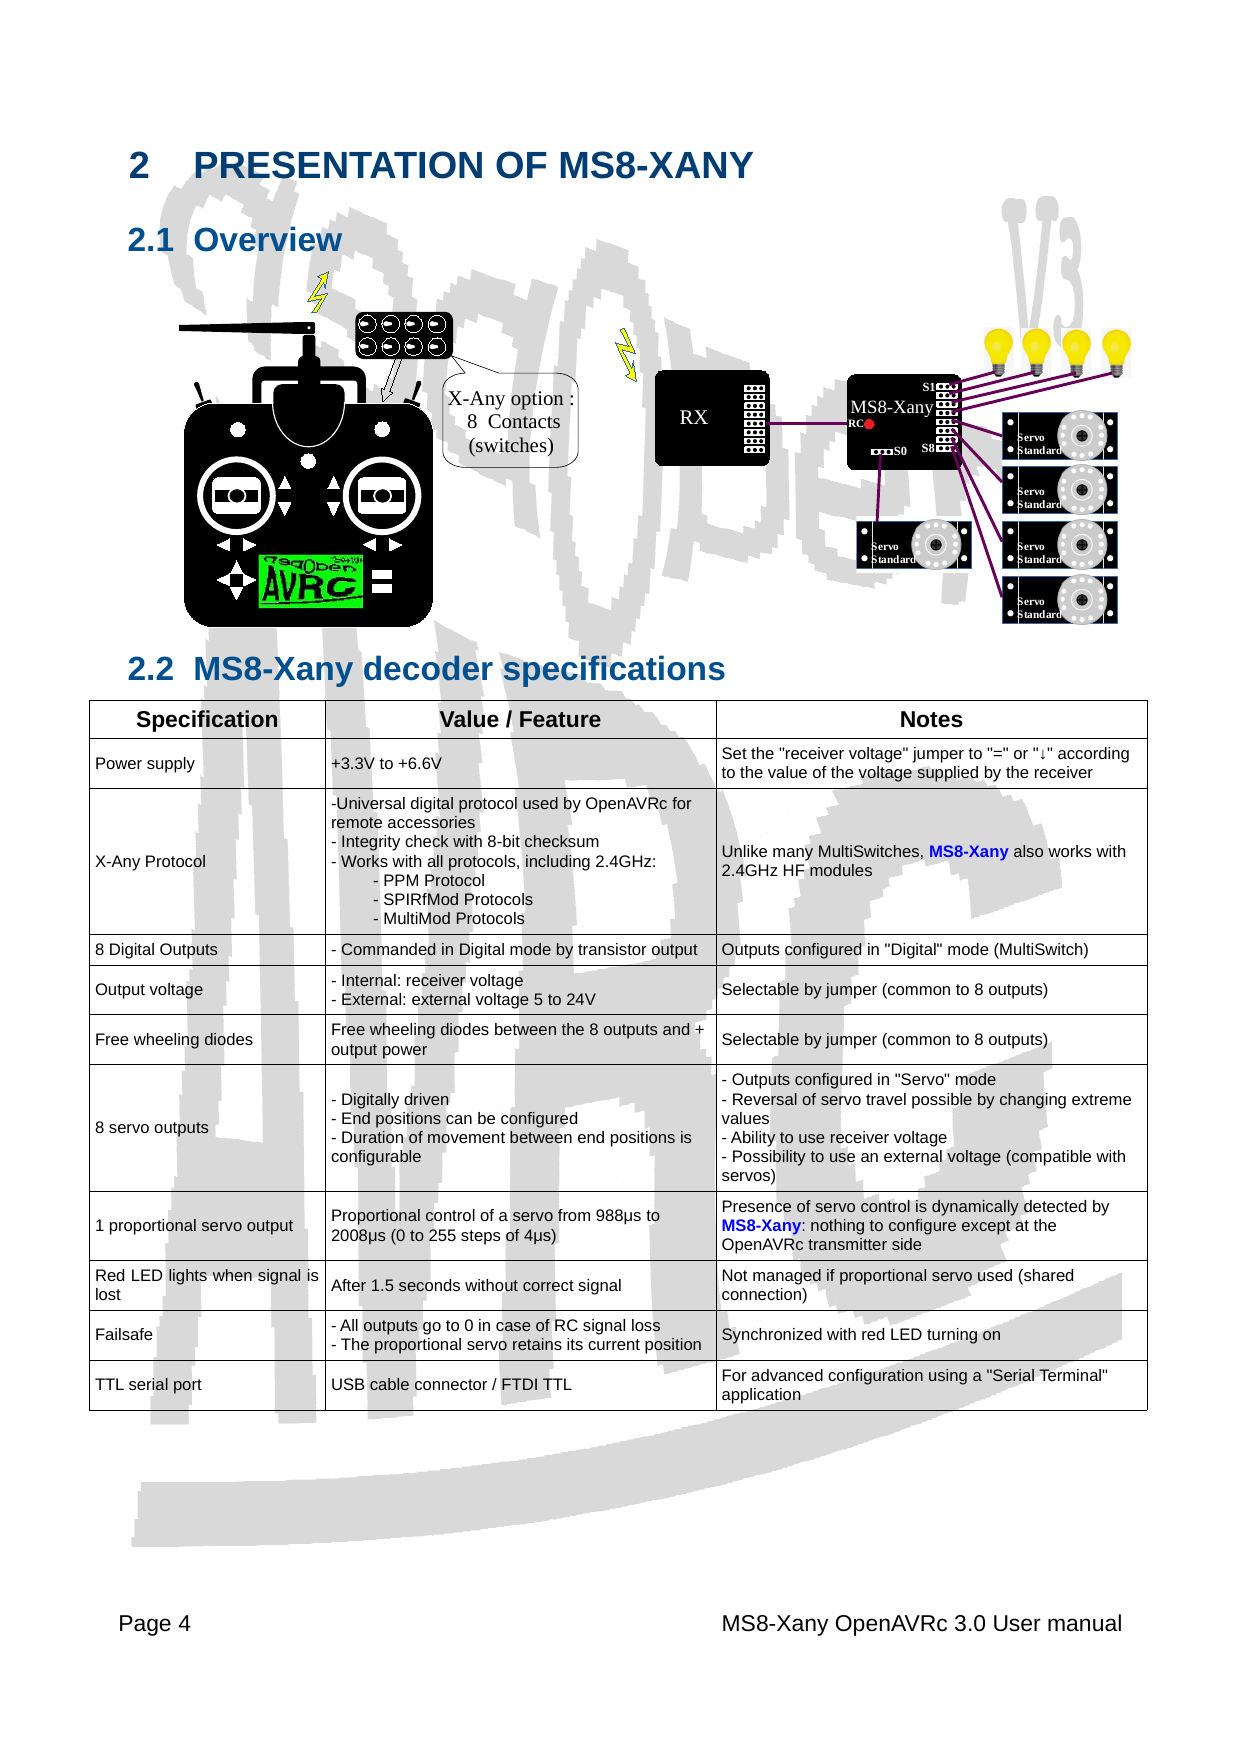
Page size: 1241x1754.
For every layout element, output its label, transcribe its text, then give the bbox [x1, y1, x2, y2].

table_cell Failsafe [90, 1311, 325, 1360]
table_cell - Digitally driven - End positions can be configured - Duration of movement between end positions is configurable [326, 1065, 716, 1191]
table_cell Free wheeling diodes between the 8 outputs and + output power [326, 1015, 716, 1064]
table_cell Outputs configured in "Digital" mode (MultiSwitch) [717, 935, 1147, 964]
subtitle Overview [118, 220, 1122, 259]
table_cell For advanced configuration using a "Serial Terminal" application [717, 1361, 1147, 1409]
table_cell Power supply [90, 739, 325, 788]
table_cell USB cable connector / FTDI TTL [326, 1361, 716, 1409]
table_cell Not managed if proportional servo used (shared connection) [717, 1261, 1147, 1310]
table_cell +3.3V to +6.6V [326, 739, 716, 788]
picture [1002, 407, 1121, 628]
table_cell Free wheeling diodes [90, 1015, 325, 1064]
table_cell - Commanded in Digital mode by transistor output [326, 935, 716, 964]
table_cell 8 servo outputs [90, 1065, 325, 1191]
subtitle MS8-Xany decoder specifications [118, 649, 1122, 688]
table_cell Red LED lights when signal is lost [90, 1261, 325, 1310]
table_cell Synchronized with red LED turning on [717, 1311, 1147, 1360]
table_cell -Universal digital protocol used by OpenAVRc for remote accessories - Integrity check with 8-bit checksum - Works with all protocols, including 2.4GHz: - PPM Protocol - SPIRfMod Protocols - MultiMod Protocols [326, 789, 716, 934]
table_cell Selectable by jumper (common to 8 outputs) [717, 966, 1147, 1014]
table_cell 1 proportional servo output [90, 1192, 325, 1260]
table_cell Output voltage [90, 966, 325, 1014]
picture [856, 516, 975, 573]
table_cell Set the "receiver voltage" jumper to "=" or "↓" according to the value of the voltage supplied by the receiver [717, 739, 1147, 788]
table_cell X-Any Protocol [90, 789, 325, 934]
table_cell Selectable by jumper (common to 8 outputs) [717, 1015, 1147, 1064]
subtitle PRESENTATION OF MS8-XANY [118, 143, 1122, 187]
picture [257, 554, 364, 609]
table_header Value / Feature [326, 701, 716, 738]
table_cell - Outputs configured in "Servo" mode - Reversal of servo travel possible by changing extreme values - Ability to use receiver voltage - Possibility to use an external voltage (compatible with servos) [717, 1065, 1147, 1191]
table_header Specification [90, 701, 325, 738]
picture [983, 327, 1014, 377]
table_cell - Internal: receiver voltage - External: external voltage 5 to 24V [326, 966, 716, 1014]
table_cell TTL serial port [90, 1361, 325, 1409]
picture [1101, 328, 1132, 378]
table_cell After 1.5 seconds without correct signal [326, 1261, 716, 1310]
table_cell Presence of servo control is dynamically detected by MS8-Xany: nothing to configure except at the OpenAVRc transmitter side [717, 1192, 1147, 1260]
table_cell Unlike many MultiSwitches, MS8-Xany also works with 2.4GHz HF modules [717, 789, 1147, 934]
table_cell Proportional control of a servo from 988μs to 2008μs (0 to 255 steps of 4μs) [326, 1192, 716, 1260]
table_cell 8 Digital Outputs [90, 935, 325, 964]
table_header Notes [717, 701, 1147, 738]
picture [1021, 328, 1052, 377]
picture [1061, 328, 1092, 378]
table_cell - All outputs go to 0 in case of RC signal loss - The proportional servo retains its current position [326, 1311, 716, 1360]
